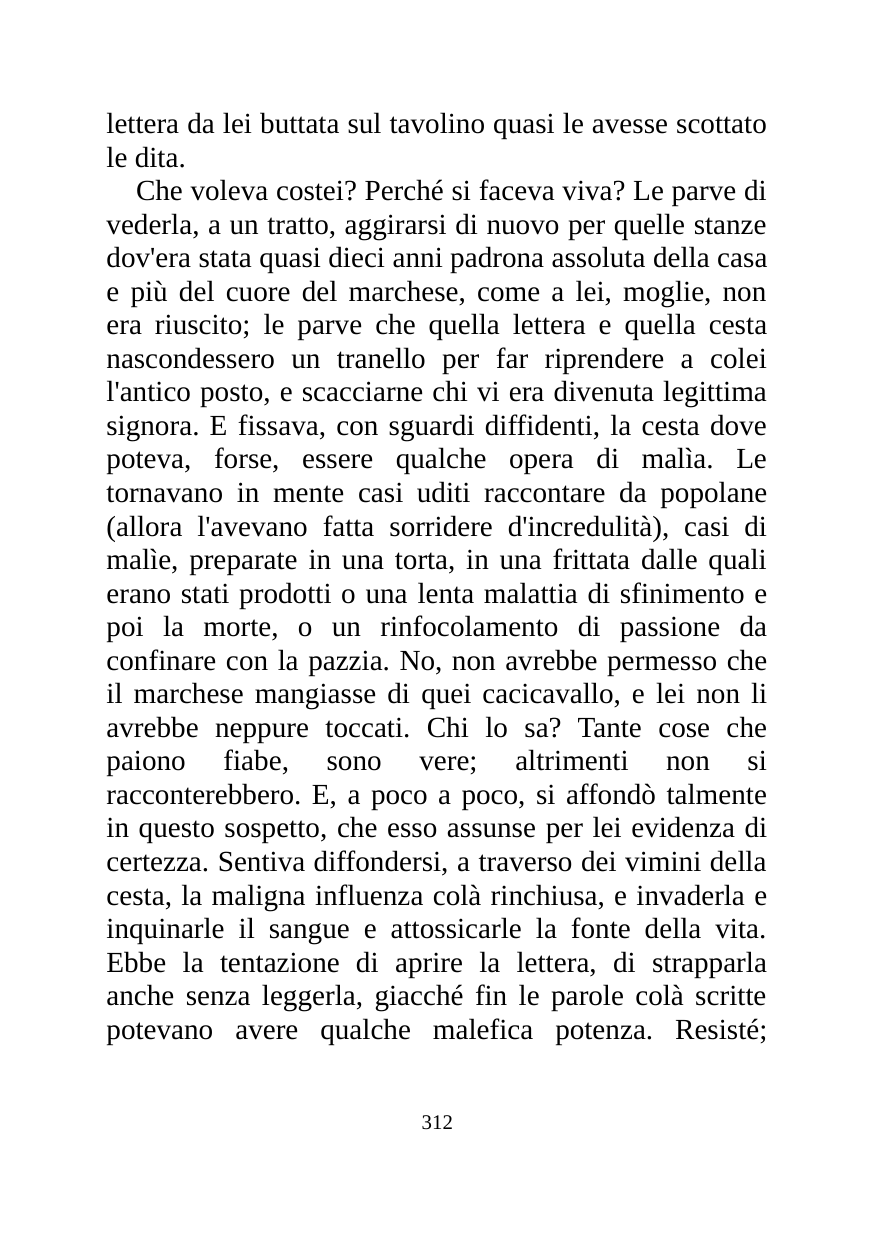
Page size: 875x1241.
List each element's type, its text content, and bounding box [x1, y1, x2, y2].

text lettera da lei buttata sul tavolino quasi le avesse scottato le dita. [106, 106, 768, 173]
text Che voleva costei? Perché si faceva viva? Le parve di vederla, a un tratto, aggirarsi di nuovo per quelle stanze dov'era stata quasi dieci anni padrona assoluta della casa e più del cuore del marchese, come a lei, moglie, non era riuscito; le parve che quella lettera e quella cesta nascondessero un tranello per far riprendere a colei l'antico posto, e scacciarne chi vi era divenuta legittima signora. E fissava, con sguardi diffidenti, la cesta dove poteva, forse, essere qualche opera di malìa. Le tornavano in mente casi uditi raccontare da popolane (allora l'avevano fatta sorridere d'incredulità), casi di malìe, preparate in una torta, in una frittata dalle quali erano stati prodotti o una lenta malattia di sfinimento e poi la morte, o un rinfocolamento di passione da confinare con la pazzia. No, non avrebbe permesso che il marchese mangiasse di quei cacicavallo, e lei non li avrebbe neppure toccati. Chi lo sa? Tante cose che paiono fiabe, sono vere; altrimenti non si racconterebbero. E, a poco a poco, si affondò talmente in questo sospetto, che esso assunse per lei evidenza di certezza. Sentiva diffondersi, a traverso dei vimini della cesta, la maligna influenza colà rinchiusa, e invaderla e inquinarle il sangue e attossicarle la fonte della vita. Ebbe la tentazione di aprire la lettera, di strapparla anche senza leggerla, giacché fin le parole colà scritte potevano avere qualche malefica potenza. Resisté; [106, 173, 768, 1045]
